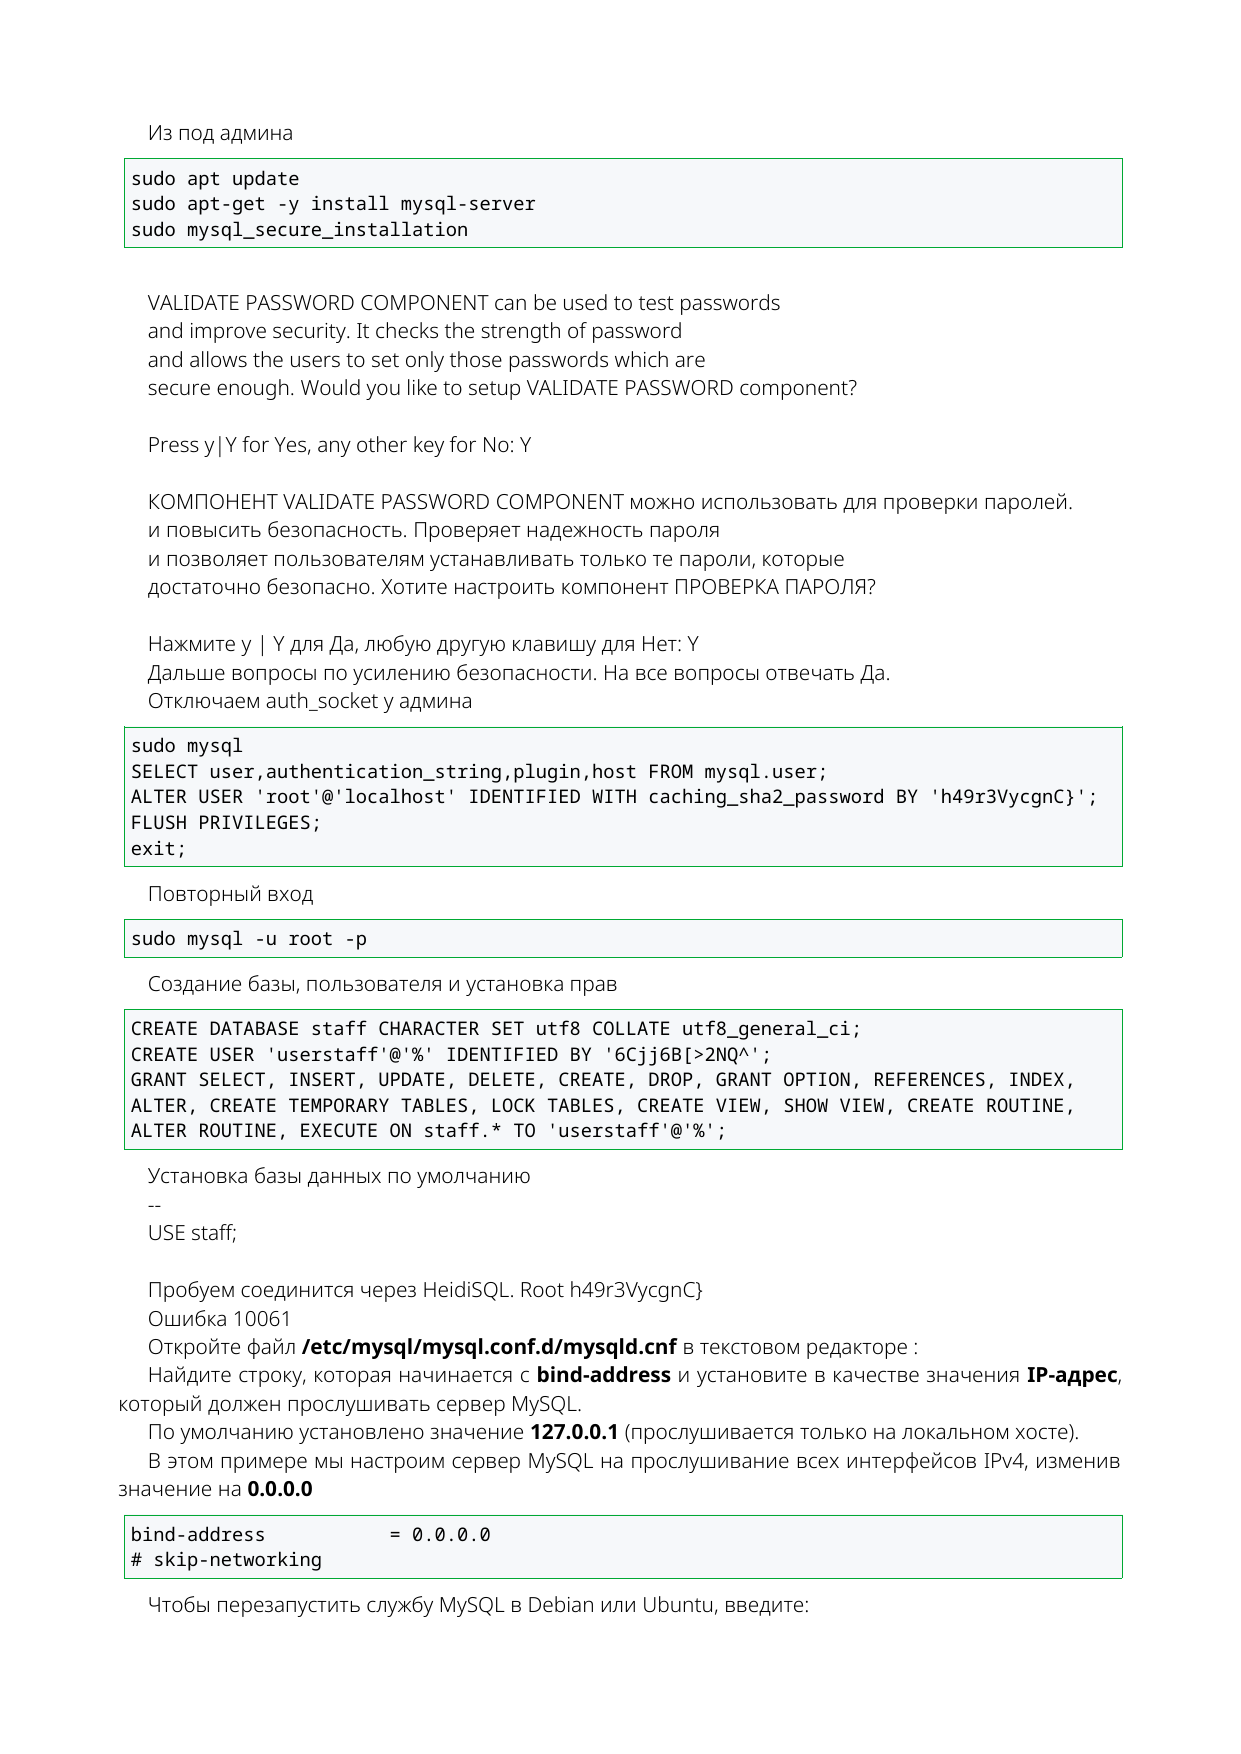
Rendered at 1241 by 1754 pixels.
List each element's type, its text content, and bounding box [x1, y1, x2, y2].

text Отключаем auth_socket у админа [118, 686, 1122, 714]
text КОМПОНЕНТ VALIDATE PASSWORD COMPONENT можно использовать для проверки паролей. [118, 487, 1122, 516]
text Откройте файл /etc/mysql/mysql.conf.d/mysqld.cnf в текстовом редакторе : [118, 1332, 1122, 1361]
text Найдите строку, которая начинается с bind-address и установите в качестве значения IP-адрес, который должен прослушивать сервер MySQL. [118, 1361, 1122, 1417]
text и позволяет пользователям устанавливать только те пароли, которые [118, 544, 1122, 572]
text # skip-networking [125, 1540, 1122, 1578]
text Установка базы данных по умолчанию [118, 1162, 1122, 1190]
text Из под админа [118, 118, 1122, 147]
text SELECT user,authentication_string,plugin,host FROM mysql.user; [125, 752, 1122, 777]
text and improve security. It checks the strength of password [118, 316, 1122, 345]
text ALTER USER 'root'@'localhost' IDENTIFIED WITH caching_sha2_password BY 'h49r3VycgnC}'; [125, 777, 1122, 803]
text and allows the users to set only those passwords which are [118, 345, 1122, 373]
text достаточно безопасно. Хотите настроить компонент ПРОВЕРКА ПАРОЛЯ? [118, 572, 1122, 601]
text FLUSH PRIVILEGES; [125, 803, 1122, 828]
text Ошибка 10061 [118, 1304, 1122, 1332]
text VALIDATE PASSWORD COMPONENT can be used to test passwords [118, 288, 1122, 316]
text Создание базы, пользователя и установка прав [118, 969, 1122, 997]
text sudo mysql -u root -p [125, 920, 1122, 957]
text sudo apt-get -y install mysql-server [125, 184, 1122, 209]
text -- [118, 1190, 1122, 1218]
text CREATE DATABASE staff CHARACTER SET utf8 COLLATE utf8_general_ci; [125, 1010, 1122, 1035]
text sudo mysql_secure_installation [125, 209, 1122, 247]
text bind-address = 0.0.0.0 [125, 1516, 1122, 1540]
text Пробуем соединится через HeidiSQL. Root h49r3VycgnC} [118, 1275, 1122, 1304]
text secure enough. Would you like to setup VALIDATE PASSWORD component? [118, 373, 1122, 402]
text Press y|Y for Yes, any other key for No: Y [118, 430, 1122, 459]
text exit; [125, 828, 1122, 866]
text Дальше вопросы по усилению безопасности. На все вопросы отвечать Да. [118, 658, 1122, 686]
text CREATE USER 'userstaff'@'%' IDENTIFIED BY '6Cjj6B[>2NQ^'; [125, 1035, 1122, 1060]
text USE staff; [118, 1218, 1122, 1247]
text GRANT SELECT, INSERT, UPDATE, DELETE, CREATE, DROP, GRANT OPTION, REFERENCES, INDEX, ALTER, CREATE TEMPORARY TABLES, LOCK TABLES, CREATE VIEW, SHOW VIEW, CREATE ROUTINE, ALTER ROUTINE, EXECUTE ON staff.* TO 'userstaff'@'%'; [125, 1060, 1122, 1149]
text В этом примере мы настроим сервер MySQL на прослушивание всех интерфейсов IPv4, изменив значение на 0.0.0.0 [118, 1446, 1122, 1503]
text sudo mysql [125, 728, 1122, 752]
text Нажмите y | Y для Да, любую другую клавишу для Нет: Y [118, 629, 1122, 658]
text По умолчанию установлено значение 127.0.0.1 (прослушивается только на локальном хосте). [118, 1417, 1122, 1446]
text sudo apt update [125, 159, 1122, 184]
text и повысить безопасность. Проверяет надежность пароля [118, 516, 1122, 544]
text Чтобы перезапустить службу MySQL в Debian или Ubuntu, введите: [118, 1590, 1122, 1619]
text Повторный вход [118, 879, 1122, 907]
